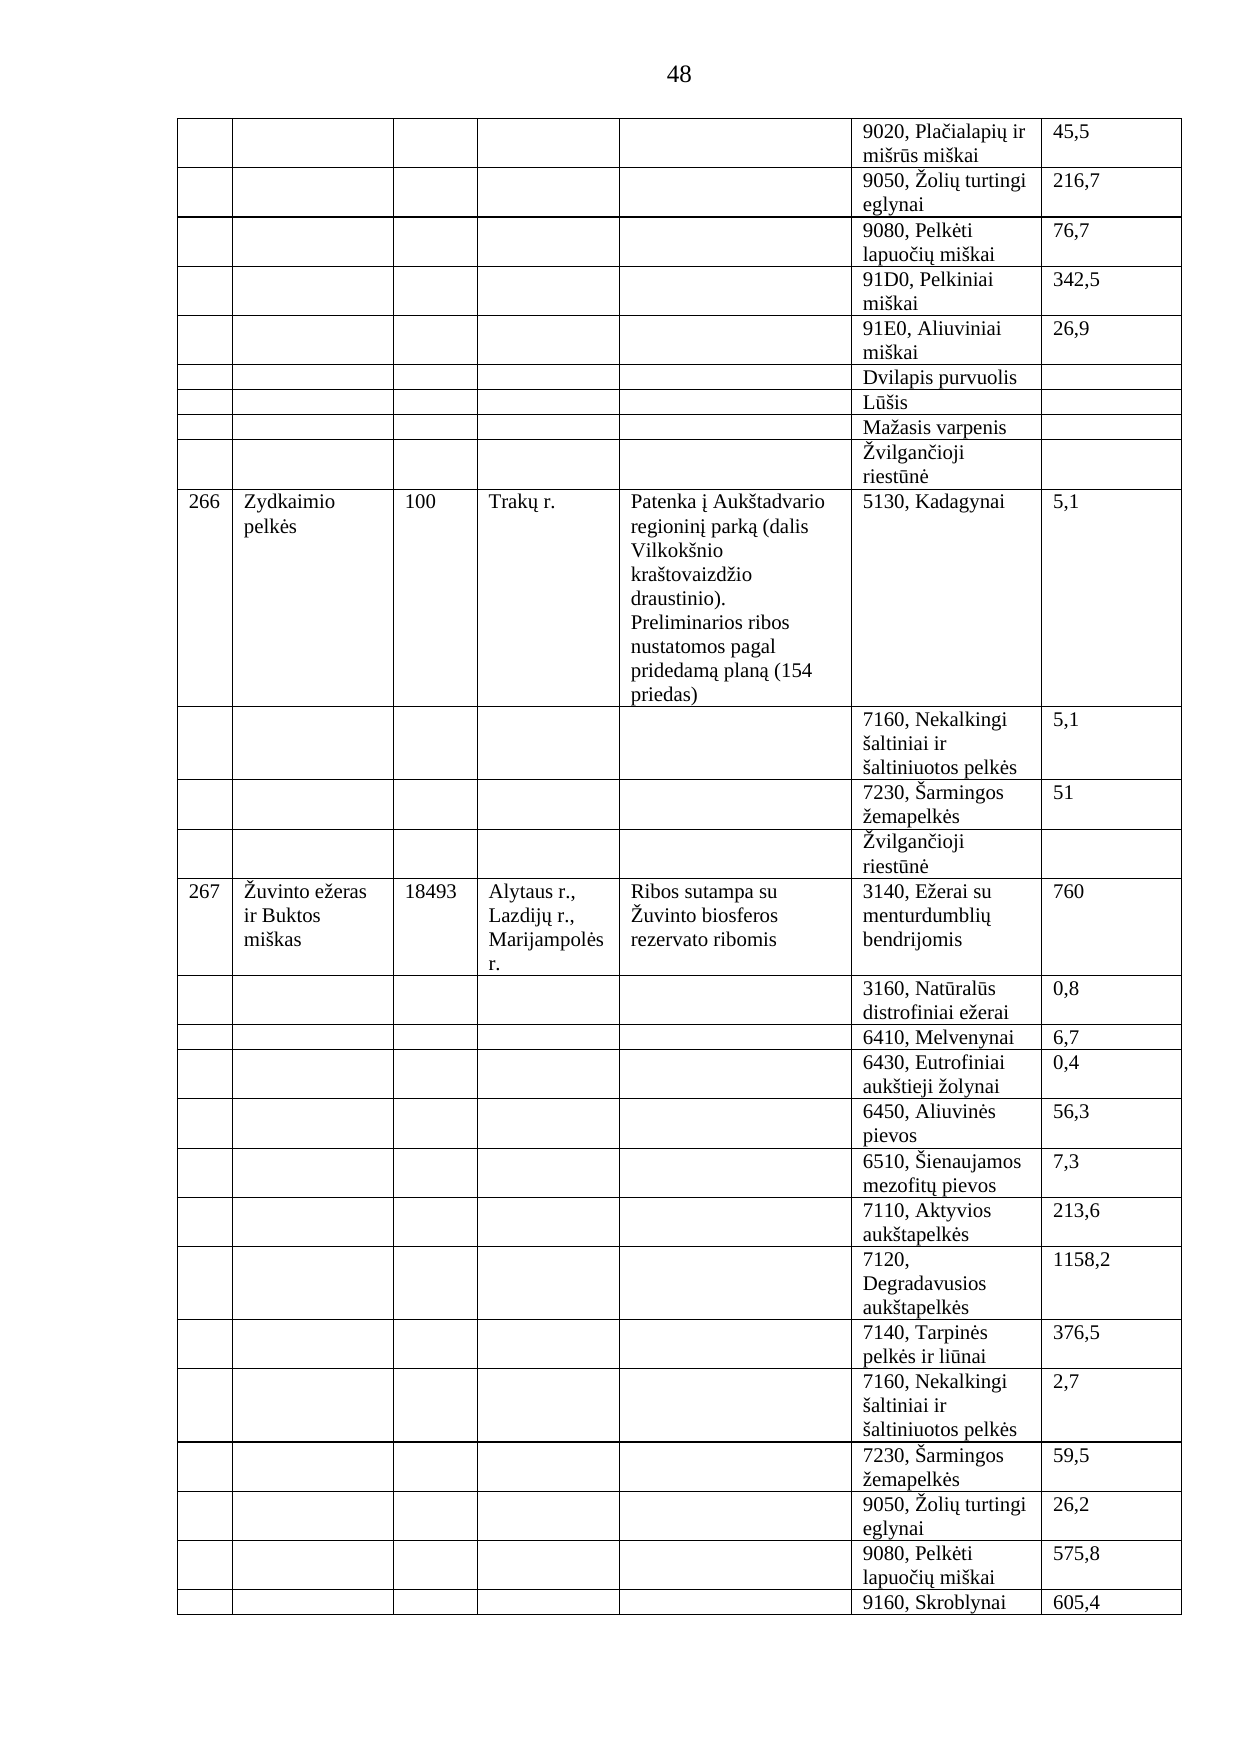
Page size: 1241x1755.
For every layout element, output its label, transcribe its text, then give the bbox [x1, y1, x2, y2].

table_cell [394, 218, 477, 266]
table_cell [233, 780, 393, 828]
table_cell [1042, 415, 1181, 439]
table_cell [394, 316, 477, 364]
table_cell 342,5 [1042, 267, 1181, 315]
table_cell 45,5 [1042, 119, 1181, 167]
table_cell 575,8 [1042, 1541, 1181, 1589]
table_cell 9080, Pelkėti lapuočių miškai [852, 218, 1041, 266]
table_cell [394, 365, 477, 389]
table_cell 0,4 [1042, 1050, 1181, 1098]
table_cell [620, 707, 851, 779]
table_cell [620, 218, 851, 266]
table_cell 7230, Šarmingos žemapelkės [852, 780, 1041, 828]
table_cell Alytaus r., Lazdijų r., Marijampolės r. [478, 879, 619, 975]
table_cell [394, 1198, 477, 1246]
table_cell 7,3 [1042, 1149, 1181, 1197]
table_cell [620, 390, 851, 414]
table_cell [394, 1590, 477, 1614]
table_cell [178, 1247, 232, 1319]
table_cell [478, 1443, 619, 1491]
table_cell [178, 1369, 232, 1441]
table_cell [178, 440, 232, 488]
table_cell [478, 1320, 619, 1368]
table_cell [620, 1050, 851, 1098]
table_cell [620, 1590, 851, 1614]
table_cell 2,7 [1042, 1369, 1181, 1441]
table_cell Mažasis varpenis [852, 415, 1041, 439]
table_cell [1042, 365, 1181, 389]
table_cell [394, 1320, 477, 1368]
table_cell Žvilgančioji riestūnė [852, 440, 1041, 488]
table_cell 5,1 [1042, 490, 1181, 706]
table_cell [394, 1541, 477, 1589]
table_cell [1042, 390, 1181, 414]
table_cell [620, 365, 851, 389]
table_cell [233, 1198, 393, 1246]
table_cell [178, 365, 232, 389]
table_cell 9160, Skroblynai [852, 1590, 1041, 1614]
table_cell [478, 1198, 619, 1246]
table_cell [178, 1149, 232, 1197]
table_cell Žvilgančioji riestūnė [852, 830, 1041, 878]
table_cell [233, 976, 393, 1024]
table_cell [233, 830, 393, 878]
table_cell 6,7 [1042, 1025, 1181, 1049]
table_cell [620, 1198, 851, 1246]
table_cell 7160, Nekalkingi šaltiniai ir šaltiniuotos pelkės [852, 1369, 1041, 1441]
table_cell [620, 830, 851, 878]
table_cell Trakų r. [478, 490, 619, 706]
table_cell 5130, Kadagynai [852, 490, 1041, 706]
table_cell 9080, Pelkėti lapuočių miškai [852, 1541, 1041, 1589]
table_cell [394, 1369, 477, 1441]
table_cell [478, 415, 619, 439]
table_cell 267 [178, 879, 232, 975]
table_cell [178, 168, 232, 216]
table_cell [178, 415, 232, 439]
table_cell [233, 1369, 393, 1441]
table_cell 56,3 [1042, 1099, 1181, 1147]
table_cell [178, 830, 232, 878]
table_cell 3160, Natūralūs distrofiniai ežerai [852, 976, 1041, 1024]
table_cell [478, 1590, 619, 1614]
table_cell [478, 780, 619, 828]
table_cell [394, 707, 477, 779]
table_cell [233, 415, 393, 439]
table_cell [394, 168, 477, 216]
table_cell [620, 316, 851, 364]
table_cell 266 [178, 490, 232, 706]
table_cell [178, 390, 232, 414]
table_cell 9050, Žolių turtingi eglynai [852, 1492, 1041, 1540]
table_cell 7230, Šarmingos žemapelkės [852, 1443, 1041, 1491]
table_cell [620, 119, 851, 167]
table_cell Žuvinto ežeras ir Buktos miškas [233, 879, 393, 975]
table_cell [178, 976, 232, 1024]
table_cell [1042, 830, 1181, 878]
table_cell 7110, Aktyvios aukštapelkės [852, 1198, 1041, 1246]
table_cell [478, 316, 619, 364]
table_cell [394, 440, 477, 488]
table_cell [478, 390, 619, 414]
table_cell [394, 1492, 477, 1540]
table_cell [178, 218, 232, 266]
table_cell [478, 1247, 619, 1319]
table_cell [478, 1369, 619, 1441]
table_cell [620, 1541, 851, 1589]
table_cell 9020, Plačialapių ir mišrūs miškai [852, 119, 1041, 167]
table_cell 0,8 [1042, 976, 1181, 1024]
table_cell 9050, Žolių turtingi eglynai [852, 168, 1041, 216]
table_cell [478, 365, 619, 389]
table_cell [233, 1590, 393, 1614]
table_cell [620, 168, 851, 216]
table_cell 605,4 [1042, 1590, 1181, 1614]
table_cell [478, 1099, 619, 1147]
table_cell [178, 1541, 232, 1589]
table_cell 6450, Aliuvinės pievos [852, 1099, 1041, 1147]
table_cell 7140, Tarpinės pelkės ir liūnai [852, 1320, 1041, 1368]
table_cell 100 [394, 490, 477, 706]
table_cell [620, 1443, 851, 1491]
table_cell 76,7 [1042, 218, 1181, 266]
table_cell [620, 440, 851, 488]
table_cell [233, 1050, 393, 1098]
table_cell [478, 830, 619, 878]
table_cell [478, 1149, 619, 1197]
table_cell [478, 1492, 619, 1540]
table_cell [233, 1025, 393, 1049]
table_cell Zydkaimio pelkės [233, 490, 393, 706]
table_cell 18493 [394, 879, 477, 975]
table_cell [233, 1149, 393, 1197]
table_cell 91E0, Aliuviniai miškai [852, 316, 1041, 364]
table_cell [620, 415, 851, 439]
table_cell [233, 119, 393, 167]
table_cell [394, 1247, 477, 1319]
table_cell [478, 267, 619, 315]
table_cell [478, 976, 619, 1024]
table_cell [178, 707, 232, 779]
table_cell [478, 218, 619, 266]
table_cell [478, 168, 619, 216]
table_cell [478, 440, 619, 488]
table_cell [394, 976, 477, 1024]
table_cell [394, 267, 477, 315]
table_cell Dvilapis purvuolis [852, 365, 1041, 389]
table_cell [478, 1025, 619, 1049]
table_cell [394, 119, 477, 167]
table_cell [233, 1492, 393, 1540]
table_cell Lūšis [852, 390, 1041, 414]
table_cell [620, 1149, 851, 1197]
table_cell [394, 390, 477, 414]
table_cell [233, 267, 393, 315]
table_cell 3140, Ežerai su menturdumblių bendrijomis [852, 879, 1041, 975]
table_cell [233, 316, 393, 364]
table_cell [178, 1320, 232, 1368]
table_cell [178, 1590, 232, 1614]
table_cell [178, 1025, 232, 1049]
table_cell [620, 1025, 851, 1049]
table_cell [394, 780, 477, 828]
table_cell [233, 218, 393, 266]
table_cell [620, 1247, 851, 1319]
table_cell [394, 1443, 477, 1491]
table_cell [394, 1025, 477, 1049]
table_cell Ribos sutampa su Žuvinto biosferos rezervato ribomis [620, 879, 851, 975]
table_cell [178, 780, 232, 828]
table_cell [620, 267, 851, 315]
table_cell 6430, Eutrofiniai aukštieji žolynai [852, 1050, 1041, 1098]
table_cell [178, 316, 232, 364]
table_cell 91D0, Pelkiniai miškai [852, 267, 1041, 315]
table_cell [394, 830, 477, 878]
table_cell [233, 440, 393, 488]
table_cell [478, 1050, 619, 1098]
table_cell 7120, Degradavusios aukštapelkės [852, 1247, 1041, 1319]
table_cell [620, 976, 851, 1024]
table_cell 59,5 [1042, 1443, 1181, 1491]
table_cell [233, 1099, 393, 1147]
table_cell [233, 365, 393, 389]
table_cell [1042, 440, 1181, 488]
table_cell [478, 707, 619, 779]
table_cell 760 [1042, 879, 1181, 975]
table_cell 26,9 [1042, 316, 1181, 364]
table_cell [394, 415, 477, 439]
table_cell [620, 1099, 851, 1147]
table_cell Patenka į Aukštadvario regioninį parką (dalis Vilkokšnio kraštovaizdžio draustinio). Preliminarios ribos nustatomos pagal pridedamą planą (154 priedas) [620, 490, 851, 706]
table_cell [233, 168, 393, 216]
table_cell 7160, Nekalkingi šaltiniai ir šaltiniuotos pelkės [852, 707, 1041, 779]
table_cell [233, 707, 393, 779]
table_cell [394, 1050, 477, 1098]
table_cell [233, 390, 393, 414]
table_cell [233, 1443, 393, 1491]
table_cell [178, 1198, 232, 1246]
table_cell [178, 119, 232, 167]
table_cell [478, 1541, 619, 1589]
table_cell [233, 1247, 393, 1319]
table_cell 6410, Melvenynai [852, 1025, 1041, 1049]
table_cell [620, 1492, 851, 1540]
table_cell [394, 1099, 477, 1147]
table_cell [620, 1320, 851, 1368]
table_cell [233, 1541, 393, 1589]
table_cell 5,1 [1042, 707, 1181, 779]
table_cell [178, 1492, 232, 1540]
table_cell [178, 267, 232, 315]
table_cell 216,7 [1042, 168, 1181, 216]
table_cell [620, 780, 851, 828]
table_cell 26,2 [1042, 1492, 1181, 1540]
table_cell 376,5 [1042, 1320, 1181, 1368]
table_cell 213,6 [1042, 1198, 1181, 1246]
table_cell [620, 1369, 851, 1441]
table_cell 6510, Šienaujamos mezofitų pievos [852, 1149, 1041, 1197]
table_cell [394, 1149, 477, 1197]
table_cell 1158,2 [1042, 1247, 1181, 1319]
table_cell [233, 1320, 393, 1368]
table_cell [178, 1099, 232, 1147]
table_cell [178, 1443, 232, 1491]
table_cell [178, 1050, 232, 1098]
table_cell 51 [1042, 780, 1181, 828]
table_cell [478, 119, 619, 167]
